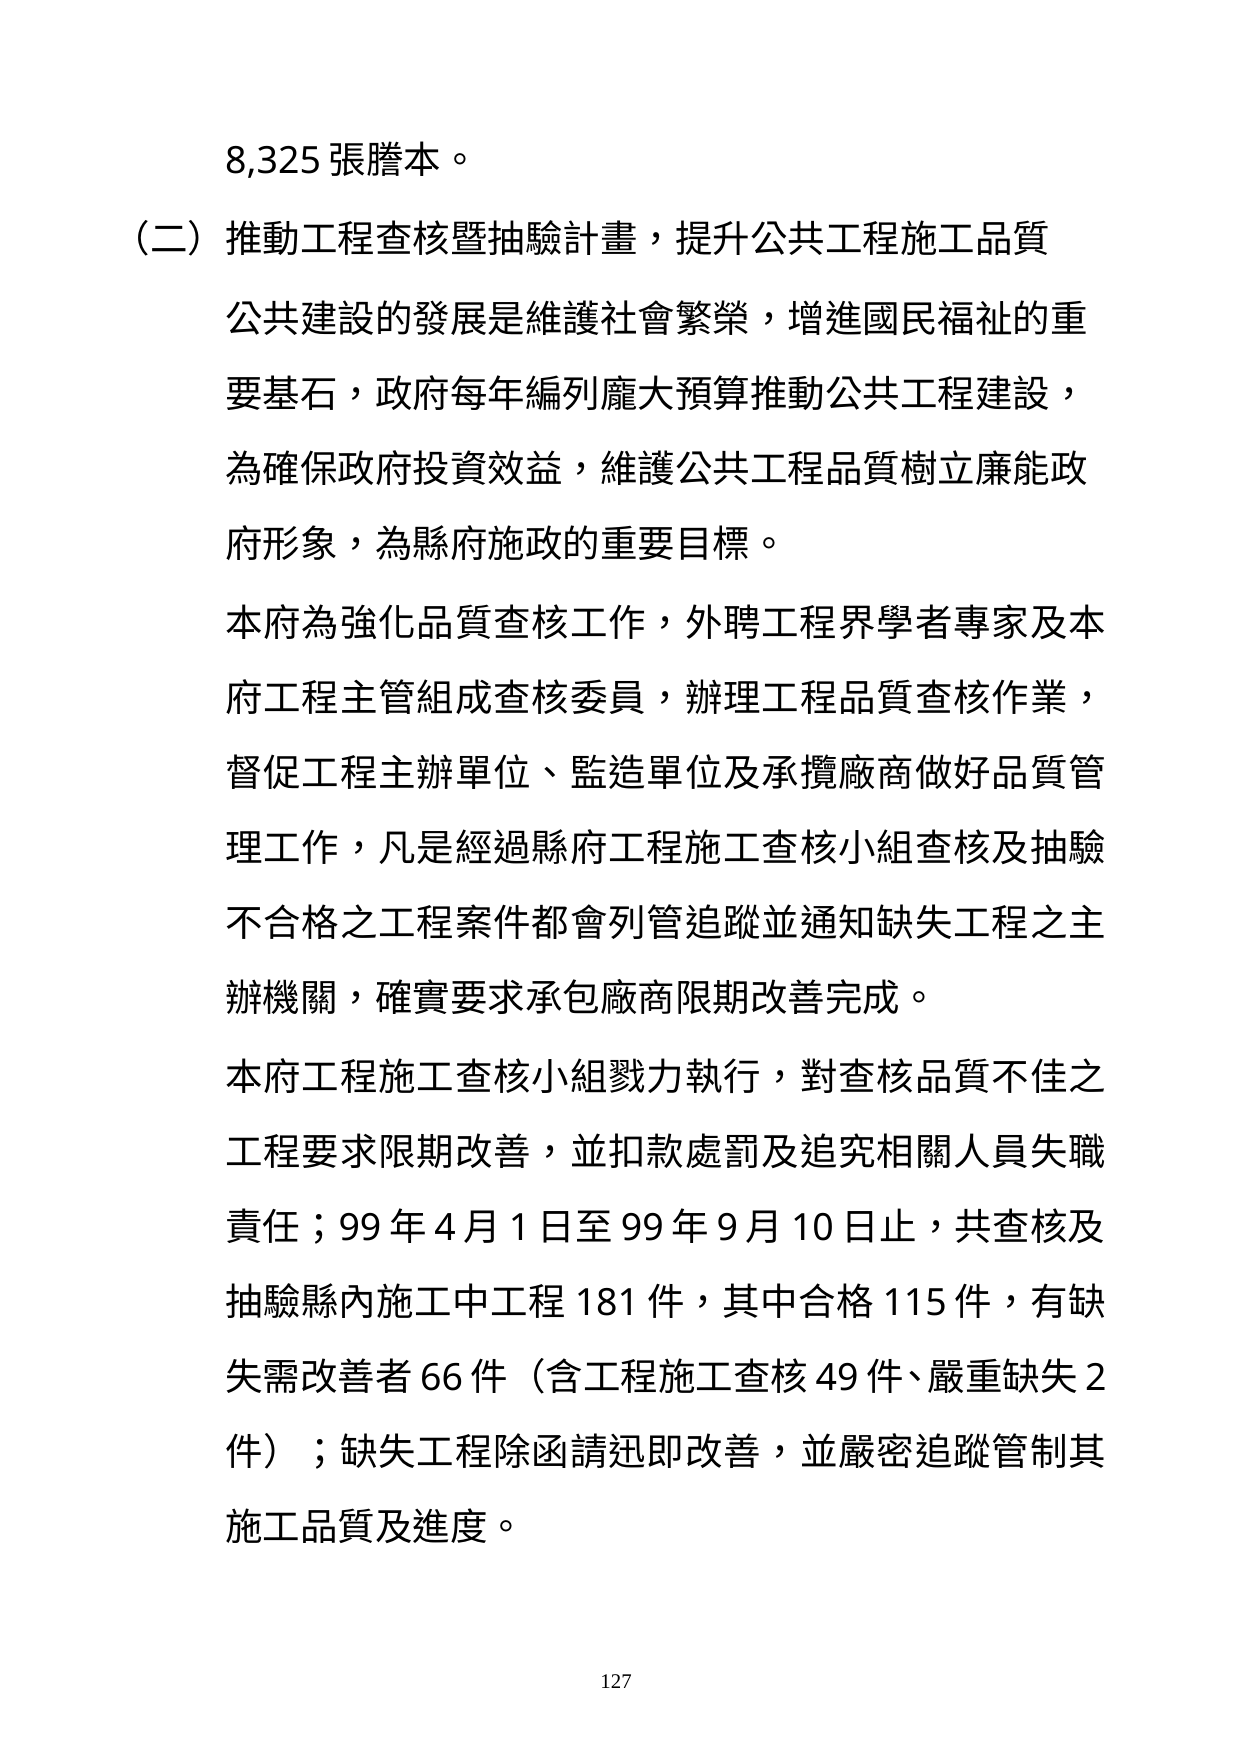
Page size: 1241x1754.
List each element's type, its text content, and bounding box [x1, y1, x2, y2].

text 8,325張謄本。 [225, 120, 1106, 195]
text 本府工程施工查核小組戮力執行，對查核品質不佳之工程要求限期改善，並扣款處罰及追究相關人員失職責任；99年4月1日至99年9月10日止，共查核及抽驗縣內施工中工程181件，其中合格115件，有缺失需改善者66件（含工程施工查核49件、嚴重缺失2件）；缺失工程除函請迅即改善，並嚴密追蹤管制其施工品質及進度。 [225, 1037, 1106, 1562]
text 本府為強化品質查核工作，外聘工程界學者專家及本府工程主管組成查核委員，辦理工程品質查核作業，督促工程主辦單位、監造單位及承攬廠商做好品質管理工作，凡是經過縣府工程施工查核小組查核及抽驗不合格之工程案件都會列管追蹤並通知缺失工程之主辦機關，確實要求承包廠商限期改善完成。 [225, 582, 1106, 1032]
text 公共建設的發展是維護社會繁榮，增進國民福祉的重要基石，政府每年編列龐大預算推動公共工程建設，為確保政府投資效益，維護公共工程品質樹立廉能政府形象，為縣府施政的重要目標。 [225, 278, 1106, 578]
text （二）推動工程查核暨抽驗計畫，提升公共工程施工品質 [112, 199, 1106, 274]
